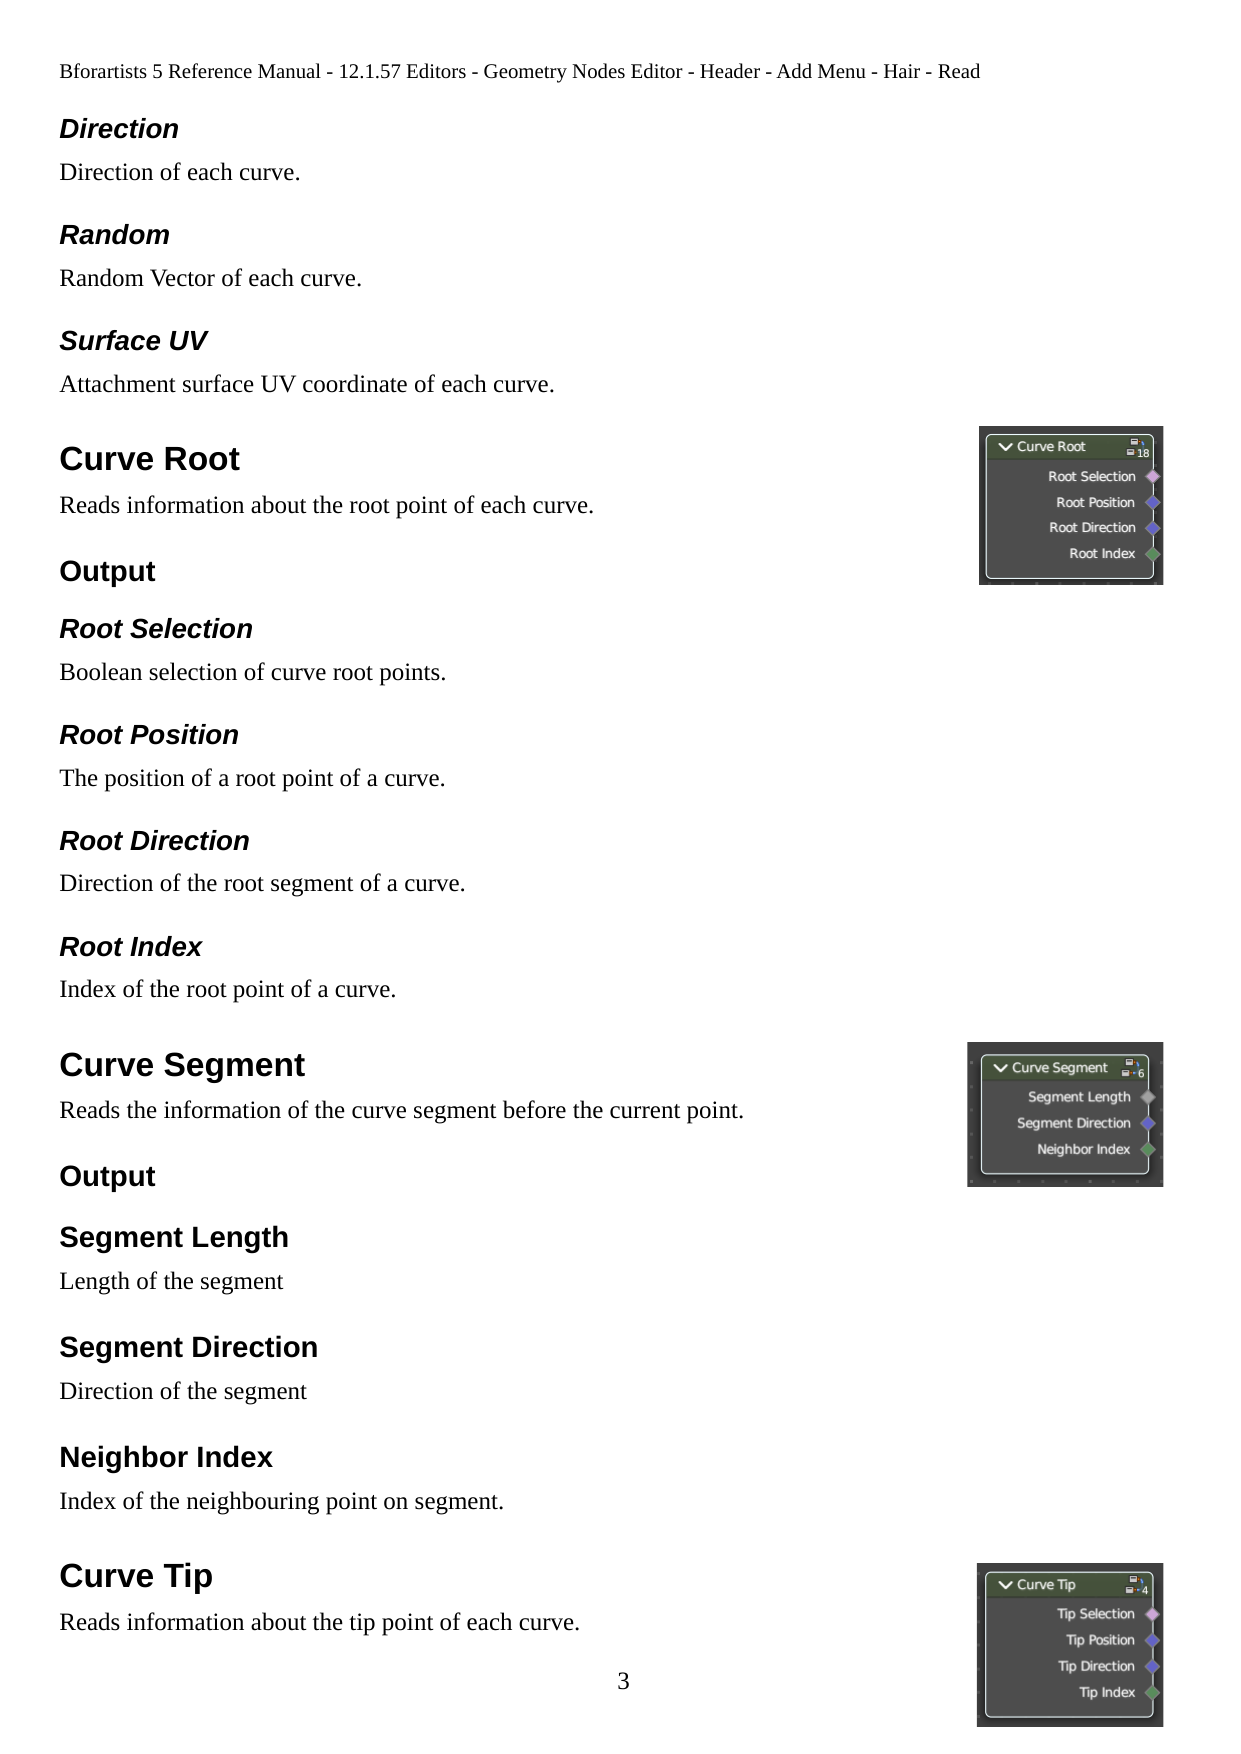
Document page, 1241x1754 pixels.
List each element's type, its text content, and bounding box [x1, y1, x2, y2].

subtitle Curve Tip [59, 1556, 1181, 1594]
subtitle Curve Segment [59, 1044, 967, 1083]
text Reads the information of the curve segment before the current point. [59, 1096, 967, 1124]
subtitle [1164, 1044, 1181, 1083]
subtitle Segment Direction [59, 1330, 1181, 1364]
subtitle Neighbor Index [59, 1440, 1181, 1473]
text Attachment surface UV coordinate of each curve. [59, 369, 1181, 398]
text Direction of the segment [59, 1376, 1181, 1405]
text Index of the neighbouring point on segment. [59, 1486, 1181, 1515]
picture [979, 426, 1164, 585]
subtitle Output [59, 553, 1181, 587]
subtitle Surface UV [59, 324, 1181, 356]
subtitle Random [59, 218, 1181, 250]
picture [967, 1042, 1164, 1187]
text Direction of each curve. [59, 157, 1181, 186]
text Direction of the root segment of a curve. [59, 868, 1181, 897]
subtitle Root Index [59, 930, 1181, 962]
subtitle Curve Root [59, 439, 979, 477]
text Reads information about the root point of each curve. [59, 490, 979, 519]
subtitle Output [59, 1159, 1181, 1193]
text Boolean selection of curve root points. [59, 657, 1181, 685]
subtitle Root Selection [59, 612, 1181, 644]
subtitle Direction [59, 113, 1181, 144]
picture [976, 1563, 1164, 1727]
text Index of the root point of a curve. [59, 974, 1181, 1003]
text Length of the segment [59, 1266, 1181, 1295]
subtitle Root Direction [59, 824, 1181, 856]
text Random Vector of each curve. [59, 263, 1181, 292]
text Reads information about the tip point of each curve. [59, 1607, 976, 1636]
text The position of a root point of a curve. [59, 763, 1181, 791]
subtitle Segment Length [59, 1220, 1181, 1254]
subtitle Root Position [59, 718, 1181, 750]
subtitle [1164, 439, 1181, 477]
